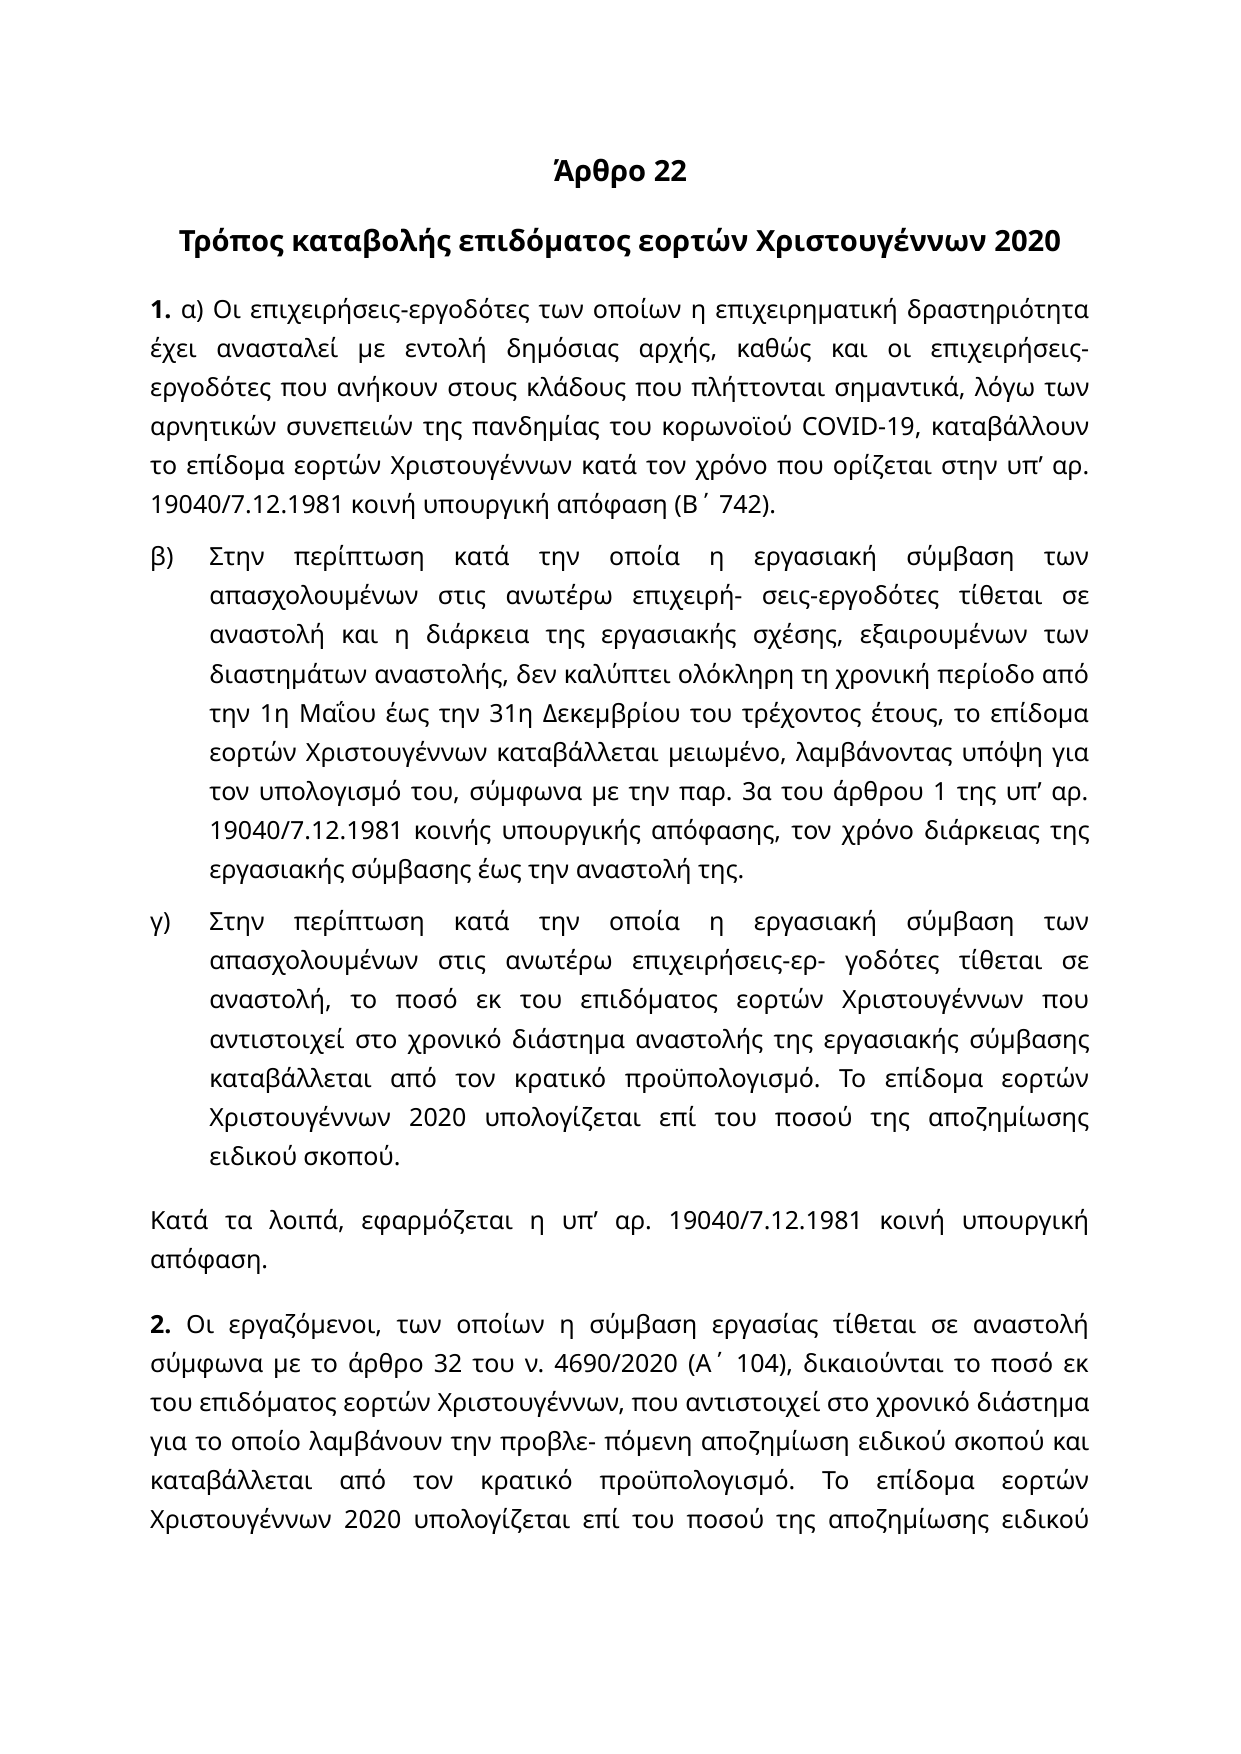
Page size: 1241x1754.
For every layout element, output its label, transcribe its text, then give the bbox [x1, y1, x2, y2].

list β) Στην περίπτωση κατά την οποία η εργασιακή σύμβαση των απασχολουμένων στις ανωτέρω επιχειρή- σεις-εργοδότες τίθεται σε αναστολή και η διάρκεια της εργασιακής σχέσης, εξαιρουμένων των διαστημάτων αναστολής, δεν καλύπτει ολόκληρη τη χρονική περίοδο από την 1η Μαΐου έως την 31η Δεκεμβρίου του τρέχοντος έτους, το επίδομα εορτών Χριστουγέννων καταβάλλεται μειωμένο, λαμβάνοντας υπόψη για τον υπολογισμό του, σύμφωνα με την παρ. 3α του άρθρου 1 της υπ’ αρ. 19040/7.12.1981 κοινής υπουργικής απόφασης, τον χρόνο διάρκειας της εργασιακής σύμβασης έως την αναστολή της. [150, 539, 1090, 886]
text 1. α) Οι επιχειρήσεις-εργοδότες των οποίων η επιχειρηματική δραστηριότητα έχει ανασταλεί με εντολή δημόσιας αρχής, καθώς και οι επιχειρήσεις-εργοδότες που ανήκουν στους κλάδους που πλήττονται σημαντικά, λόγω των αρνητικών συνεπειών της πανδημίας του κορωνοϊού COVID-19, καταβάλλουν το επίδομα εορτών Χριστουγέννων κατά τον χρόνο που ορίζεται στην υπ’ αρ. 19040/7.12.1981 κοινή υπουργική απόφαση (Β΄ 742). [150, 291, 1090, 521]
text Κατά τα λοιπά, εφαρμόζεται η υπ’ αρ. 19040/7.12.1981 κοινή υπουργική απόφαση. [150, 1203, 1090, 1276]
subtitle Τρόπος καταβολής επιδόματος εορτών Χριστουγέννων 2020 [150, 221, 1090, 260]
text 2. Οι εργαζόμενοι, των οποίων η σύμβαση εργασίας τίθεται σε αναστολή σύμφωνα με το άρθρο 32 του ν. 4690/2020 (Α΄ 104), δικαιούνται το ποσό εκ του επιδόματος εορτών Χριστουγέννων, που αντιστοιχεί στο χρονικό διάστημα για το οποίο λαμβάνουν την προβλε- πόμενη αποζημίωση ειδικού σκοπού και καταβάλλεται από τον κρατικό προϋπολογισμό. Το επίδομα εορτών Χριστουγέννων 2020 υπολογίζεται επί του ποσού της αποζημίωσης ειδικού [150, 1306, 1090, 1536]
subtitle Άρθρο 22 [150, 150, 1090, 190]
list γ) Στην περίπτωση κατά την οποία η εργασιακή σύμβαση των απασχολουμένων στις ανωτέρω επιχειρήσεις-ερ- γοδότες τίθεται σε αναστολή, το ποσό εκ του επιδόματος εορτών Χριστουγέννων που αντιστοιχεί στο χρονικό διάστημα αναστολής της εργασιακής σύμβασης καταβάλλεται από τον κρατικό προϋπολογισμό. Το επίδομα εορτών Χριστουγέννων 2020 υπολογίζεται επί του ποσού της αποζημίωσης ειδικού σκοπού. [150, 904, 1090, 1173]
